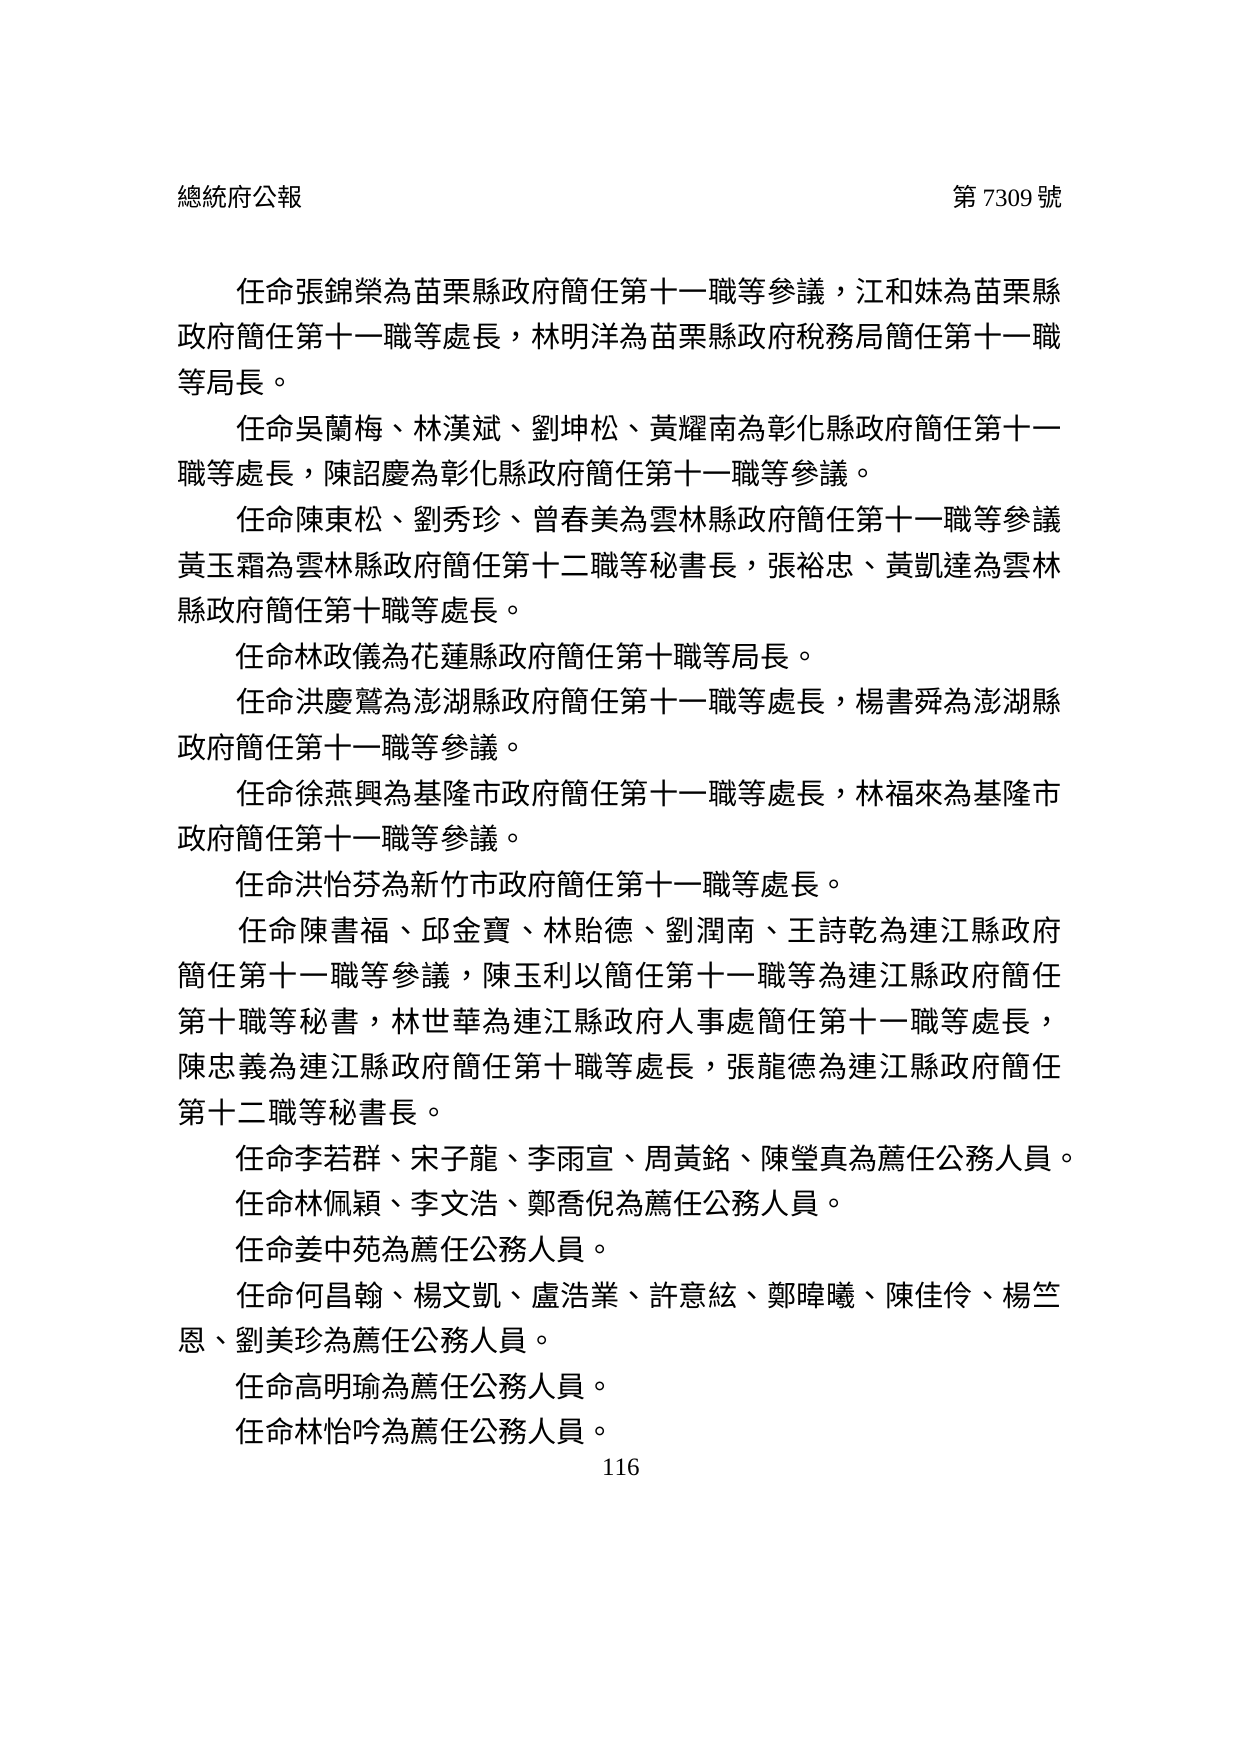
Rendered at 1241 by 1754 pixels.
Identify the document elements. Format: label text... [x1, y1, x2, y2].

text 任命徐燕興為基隆市政府簡任第十一職等處長，林福來為基隆市政府簡任第十一職等參議。 [177, 768, 1064, 859]
text 任命林政儀為花蓮縣政府簡任第十職等局長。 [177, 631, 1064, 676]
text 任命何昌翰、楊文凱、盧浩業、許意絃、鄭暐曦、陳佳伶、楊竺恩、劉美珍為薦任公務人員。 [177, 1269, 1064, 1361]
text 任命陳東松、劉秀珍、曾春美為雲林縣政府簡任第十一職等參議，黃玉霜為雲林縣政府簡任第十二職等秘書長，張裕忠、黃凱達為雲林縣政府簡任第十職等處長。 [177, 494, 1064, 631]
text 任命林佩穎、李文浩、鄭喬倪為薦任公務人員。 [177, 1178, 1064, 1224]
text 任命林怡吟為薦任公務人員。 [177, 1406, 1064, 1452]
text 任命高明瑜為薦任公務人員。 [177, 1361, 1064, 1406]
text 任命吳蘭梅、林漢斌、劉坤松、黃耀南為彰化縣政府簡任第十一職等處長，陳詔慶為彰化縣政府簡任第十一職等參議。 [177, 403, 1064, 494]
text 任命姜中苑為薦任公務人員。 [177, 1224, 1064, 1269]
text 任命張錦榮為苗栗縣政府簡任第十一職等參議，江和妹為苗栗縣政府簡任第十一職等處長，林明洋為苗栗縣政府稅務局簡任第十一職等局長。 [177, 266, 1064, 403]
text 任命李若群、宋子龍、李雨宣、周黃銘、陳瑩真為薦任公務人員。 [177, 1133, 1064, 1178]
text 任命洪怡芬為新竹市政府簡任第十一職等處長。 [177, 859, 1064, 904]
text 任命陳書福、邱金寶、林貽德、劉潤南、王詩乾為連江縣政府簡任第十一職等參議，陳玉利以簡任第十一職等為連江縣政府簡任第十職等秘書，林世華為連江縣政府人事處簡任第十一職等處長，陳忠義為連江縣政府簡任第十職等處長，張龍德為連江縣政府簡任第十二職等秘書長。 [177, 904, 1064, 1133]
text 任命洪慶鷲為澎湖縣政府簡任第十一職等處長，楊書舜為澎湖縣政府簡任第十一職等參議。 [177, 676, 1064, 768]
